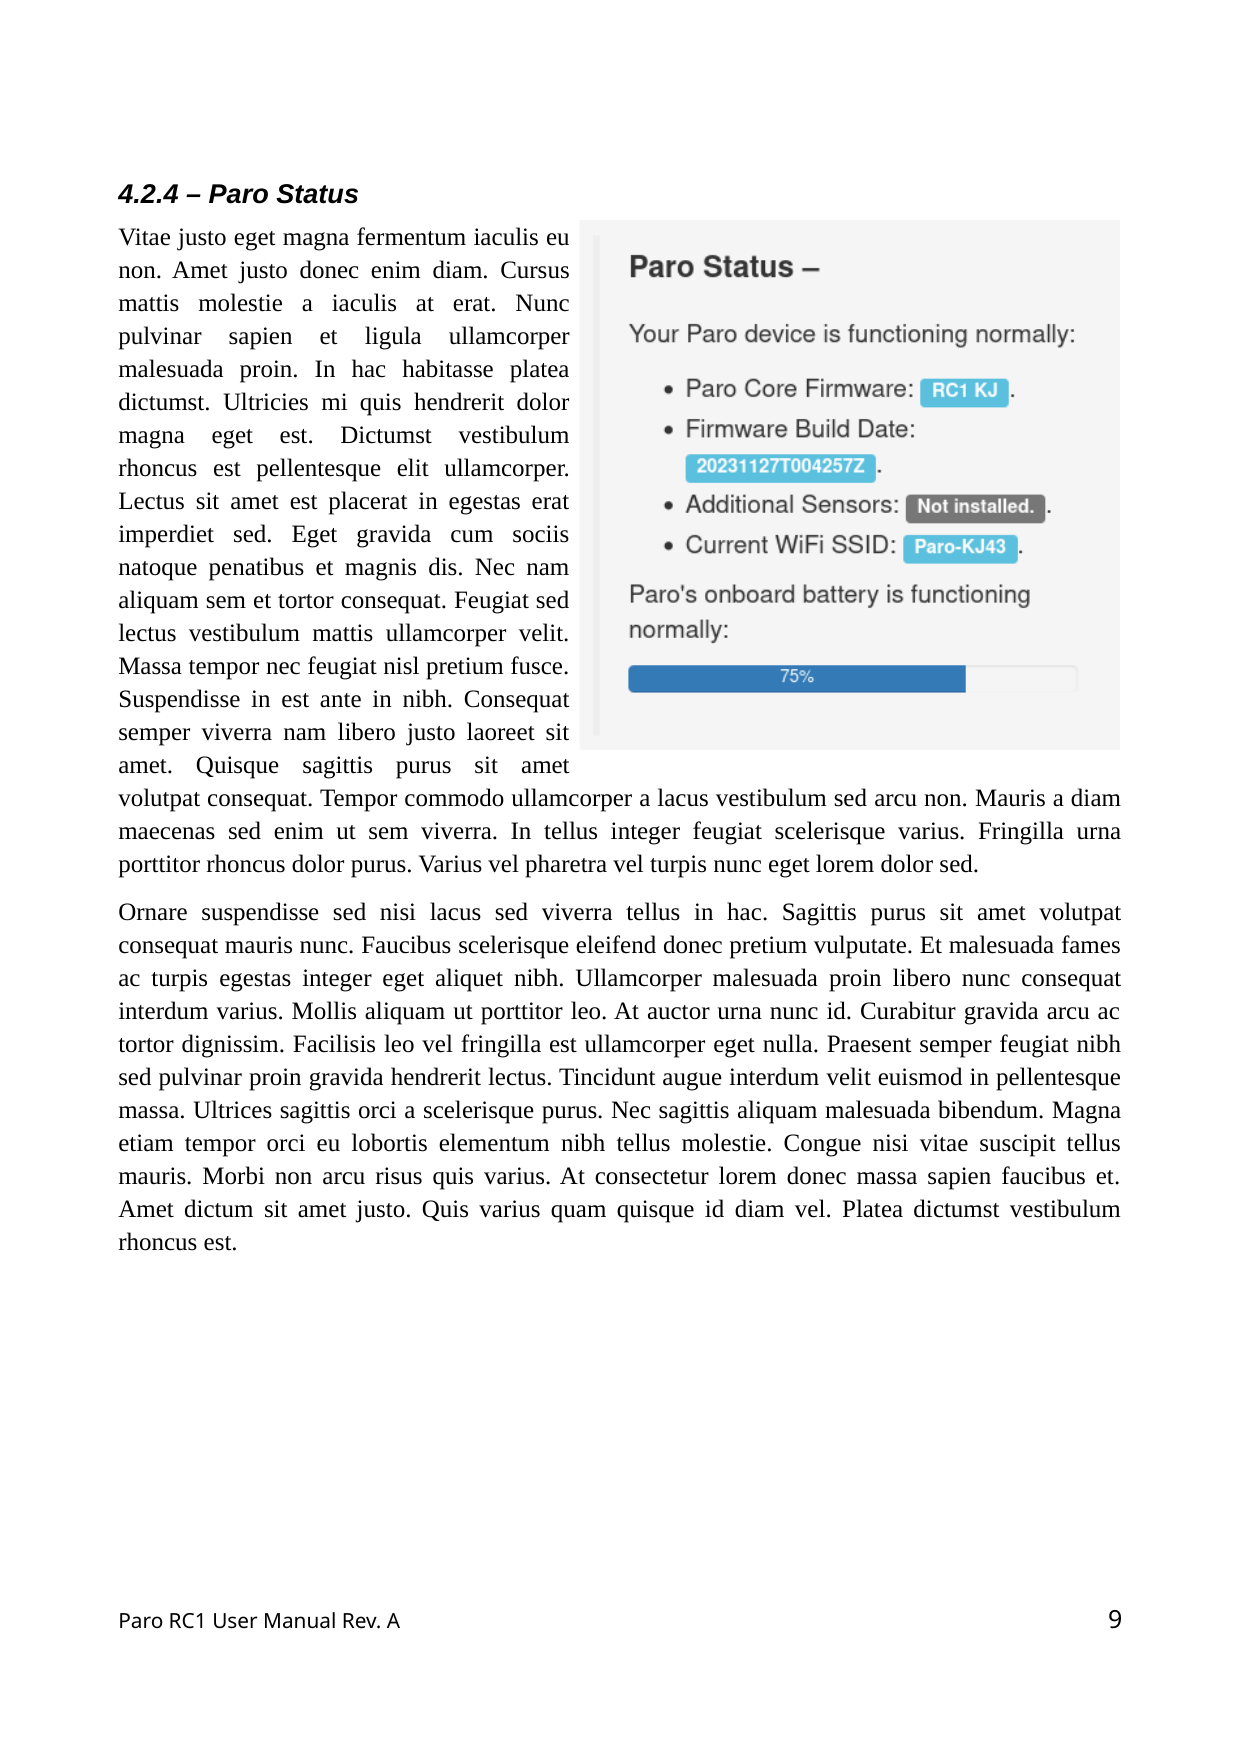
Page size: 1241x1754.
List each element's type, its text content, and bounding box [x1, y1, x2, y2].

subtitle 4.2.4 – Paro Status [118, 178, 1122, 209]
picture [579, 220, 1120, 750]
text Ornare suspendisse sed nisi lacus sed viverra tellus in hac. Sagittis purus sit amet volutpat consequat mauris nunc. Faucibus scelerisque eleifend donec pretium vulputate. Et malesuada fames ac turpis egestas integer eget aliquet nibh. Ullamcorper malesuada proin libero nunc consequat interdum varius. Mollis aliquam ut porttitor leo. At auctor urna nunc id. Curabitur gravida arcu ac tortor dignissim. Facilisis leo vel fringilla est ullamcorper eget nulla. Praesent semper feugiat nibh sed pulvinar proin gravida hendrerit lectus. Tincidunt augue interdum velit euismod in pellentesque massa. Ultrices sagittis orci a scelerisque purus. Nec sagittis aliquam malesuada bibendum. Magna etiam tempor orci eu lobortis elementum nibh tellus molestie. Congue nisi vitae suscipit tellus mauris. Morbi non arcu risus quis varius. At consectetur lorem donec massa sapien faucibus et. Amet dictum sit amet justo. Quis varius quam quisque id diam vel. Platea dictumst vestibulum rhoncus est. [118, 897, 1122, 1256]
text Vitae justo eget magna fermentum iaculis eu non. Amet justo donec enim diam. Cursus mattis molestie a iaculis at erat. Nunc pulvinar sapien et ligula ullamcorper malesuada proin. In hac habitasse platea dictumst. Ultricies mi quis hendrerit dolor magna eget est. Dictumst vestibulum rhoncus est pellentesque elit ullamcorper. Lectus sit amet est placerat in egestas erat imperdiet sed. Eget gravida cum sociis natoque penatibus et magnis dis. Nec nam aliquam sem et tortor consequat. Feugiat sed lectus vestibulum mattis ullamcorper velit. Massa tempor nec feugiat nisl pretium fusce. Suspendisse in est ante in nibh. Consequat semper viverra nam libero justo laoreet sit amet. Quisque sagittis purus sit amet volutpat consequat. Tempor commodo ullamcorper a lacus vestibulum sed arcu non. Mauris a diam maecenas sed enim ut sem viverra. In tellus integer feugiat scelerisque varius. Fringilla urna porttitor rhoncus dolor purus. Varius vel pharetra vel turpis nunc eget lorem dolor sed. [118, 222, 1122, 878]
